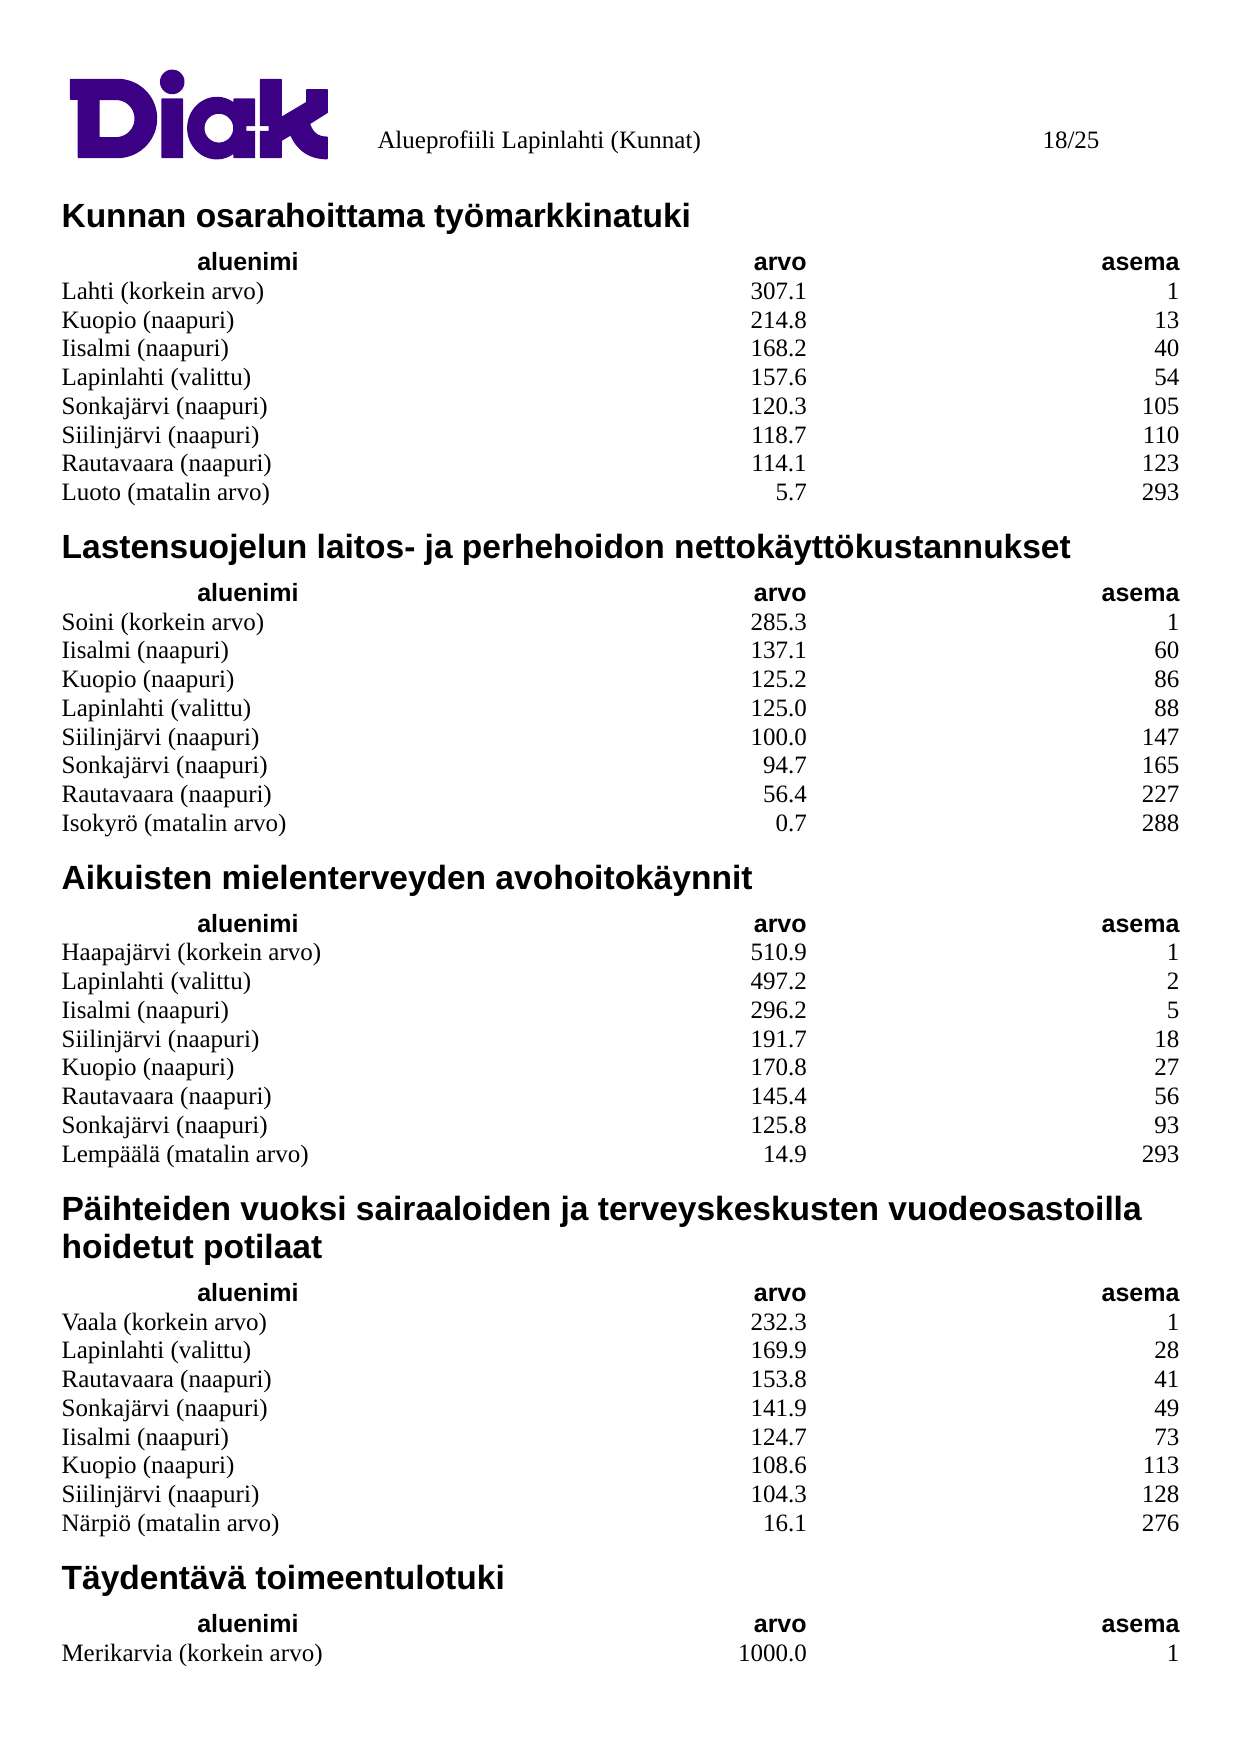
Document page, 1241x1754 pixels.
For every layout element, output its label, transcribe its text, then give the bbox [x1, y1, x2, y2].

table_cell 293 [806, 477, 1179, 506]
table_cell 88 [806, 693, 1179, 722]
subtitle Lastensuojelun laitos- ja perhehoidon nettokäyttökustannukset [61, 527, 1179, 566]
table_cell Sonkajärvi (naapuri) [61, 1393, 434, 1422]
table_cell Isokyrö (matalin arvo) [61, 808, 434, 837]
table_cell 497.2 [434, 966, 806, 995]
table_cell Lapinlahti (valittu) [61, 693, 434, 722]
table_cell Rautavaara (naapuri) [61, 1364, 434, 1393]
table_cell Rautavaara (naapuri) [61, 779, 434, 808]
table_cell 108.6 [434, 1451, 806, 1479]
table_cell 153.8 [434, 1364, 806, 1393]
table_cell 120.3 [434, 391, 806, 420]
table_cell Soini (korkein arvo) [61, 607, 434, 636]
table_cell 169.9 [434, 1336, 806, 1364]
table_cell Sonkajärvi (naapuri) [61, 391, 434, 420]
table_cell 124.7 [434, 1422, 806, 1451]
table_cell 232.3 [434, 1307, 806, 1336]
table_cell Vaala (korkein arvo) [61, 1307, 434, 1336]
table_cell 18 [806, 1024, 1179, 1052]
table_cell Kuopio (naapuri) [61, 305, 434, 333]
table_cell 510.9 [434, 938, 806, 966]
table_cell 2 [806, 966, 1179, 995]
table_cell 86 [806, 664, 1179, 693]
table_cell 145.4 [434, 1081, 806, 1110]
table_cell Siilinjärvi (naapuri) [61, 420, 434, 448]
table_header aluenimi [61, 578, 434, 607]
table_cell 93 [806, 1110, 1179, 1139]
table_cell 293 [806, 1139, 1179, 1167]
table_cell 60 [806, 636, 1179, 664]
table_header asema [806, 247, 1179, 276]
table_cell 214.8 [434, 305, 806, 333]
table_cell Iisalmi (naapuri) [61, 995, 434, 1024]
table_cell 165 [806, 751, 1179, 779]
table_cell 296.2 [434, 995, 806, 1024]
table_header arvo [434, 578, 806, 607]
table_header aluenimi [61, 1278, 434, 1307]
table_cell 100.0 [434, 722, 806, 751]
table_cell 1 [806, 938, 1179, 966]
table_cell Lempäälä (matalin arvo) [61, 1139, 434, 1167]
table_cell 191.7 [434, 1024, 806, 1052]
table_cell 170.8 [434, 1053, 806, 1081]
table_cell 125.2 [434, 664, 806, 693]
table_cell 105 [806, 391, 1179, 420]
table_cell 113 [806, 1451, 1179, 1479]
table_cell 157.6 [434, 362, 806, 391]
table_header arvo [434, 247, 806, 276]
table_cell Lapinlahti (valittu) [61, 362, 434, 391]
table_cell 94.7 [434, 751, 806, 779]
table_cell 288 [806, 808, 1179, 837]
table_cell 307.1 [434, 276, 806, 305]
table_cell 56.4 [434, 779, 806, 808]
table_cell 49 [806, 1393, 1179, 1422]
table_cell Iisalmi (naapuri) [61, 636, 434, 664]
table_cell 56 [806, 1081, 1179, 1110]
table_cell 27 [806, 1053, 1179, 1081]
table_cell 1 [806, 607, 1179, 636]
table_cell Iisalmi (naapuri) [61, 1422, 434, 1451]
table_cell 104.3 [434, 1479, 806, 1508]
table_cell 5.7 [434, 477, 806, 506]
table_cell Siilinjärvi (naapuri) [61, 1024, 434, 1052]
table_header aluenimi [61, 247, 434, 276]
table_cell 40 [806, 334, 1179, 362]
table_cell 168.2 [434, 334, 806, 362]
table_cell 1 [806, 276, 1179, 305]
table_cell Kuopio (naapuri) [61, 1053, 434, 1081]
table_cell 110 [806, 420, 1179, 448]
table_cell Sonkajärvi (naapuri) [61, 751, 434, 779]
table_cell 41 [806, 1364, 1179, 1393]
table_cell Siilinjärvi (naapuri) [61, 1479, 434, 1508]
table_cell 1 [806, 1307, 1179, 1336]
table_header asema [806, 1278, 1179, 1307]
table_cell 1 [806, 1638, 1179, 1666]
table_header arvo [434, 909, 806, 937]
table_cell Rautavaara (naapuri) [61, 1081, 434, 1110]
table_cell 1000.0 [434, 1638, 806, 1666]
table_cell Iisalmi (naapuri) [61, 334, 434, 362]
table_cell 147 [806, 722, 1179, 751]
subtitle Päihteiden vuoksi sairaaloiden ja terveyskeskusten vuodeosastoilla hoidetut potilaat [61, 1188, 1179, 1266]
table_cell 137.1 [434, 636, 806, 664]
table_header asema [806, 1609, 1179, 1638]
table_header arvo [434, 1278, 806, 1307]
table_cell Merikarvia (korkein arvo) [61, 1638, 434, 1666]
table_cell Rautavaara (naapuri) [61, 449, 434, 477]
table_cell 118.7 [434, 420, 806, 448]
table_cell 141.9 [434, 1393, 806, 1422]
table_cell 16.1 [434, 1508, 806, 1537]
table_cell 0.7 [434, 808, 806, 837]
table_cell Lapinlahti (valittu) [61, 966, 434, 995]
table_cell Kuopio (naapuri) [61, 664, 434, 693]
table_cell 5 [806, 995, 1179, 1024]
table_header aluenimi [61, 1609, 434, 1638]
table_cell 276 [806, 1508, 1179, 1537]
subtitle Kunnan osarahoittama työmarkkinatuki [61, 196, 1179, 235]
table_cell Lahti (korkein arvo) [61, 276, 434, 305]
table_cell Sonkajärvi (naapuri) [61, 1110, 434, 1139]
table_cell 54 [806, 362, 1179, 391]
table_cell 13 [806, 305, 1179, 333]
table_cell 227 [806, 779, 1179, 808]
table_cell 125.0 [434, 693, 806, 722]
subtitle Täydentävä toimeentulotuki [61, 1558, 1179, 1596]
subtitle Aikuisten mielenterveyden avohoitokäynnit [61, 858, 1179, 896]
table_header arvo [434, 1609, 806, 1638]
table_cell Kuopio (naapuri) [61, 1451, 434, 1479]
table_cell Siilinjärvi (naapuri) [61, 722, 434, 751]
table_cell 114.1 [434, 449, 806, 477]
table_header asema [806, 578, 1179, 607]
table_header asema [806, 909, 1179, 937]
table_cell Närpiö (matalin arvo) [61, 1508, 434, 1537]
table_cell 14.9 [434, 1139, 806, 1167]
table_cell Lapinlahti (valittu) [61, 1336, 434, 1364]
table_cell 125.8 [434, 1110, 806, 1139]
table_cell 123 [806, 449, 1179, 477]
table_cell Haapajärvi (korkein arvo) [61, 938, 434, 966]
table_cell 128 [806, 1479, 1179, 1508]
table_cell 28 [806, 1336, 1179, 1364]
table_header aluenimi [61, 909, 434, 937]
table_cell Luoto (matalin arvo) [61, 477, 434, 506]
table_cell 285.3 [434, 607, 806, 636]
table_cell 73 [806, 1422, 1179, 1451]
